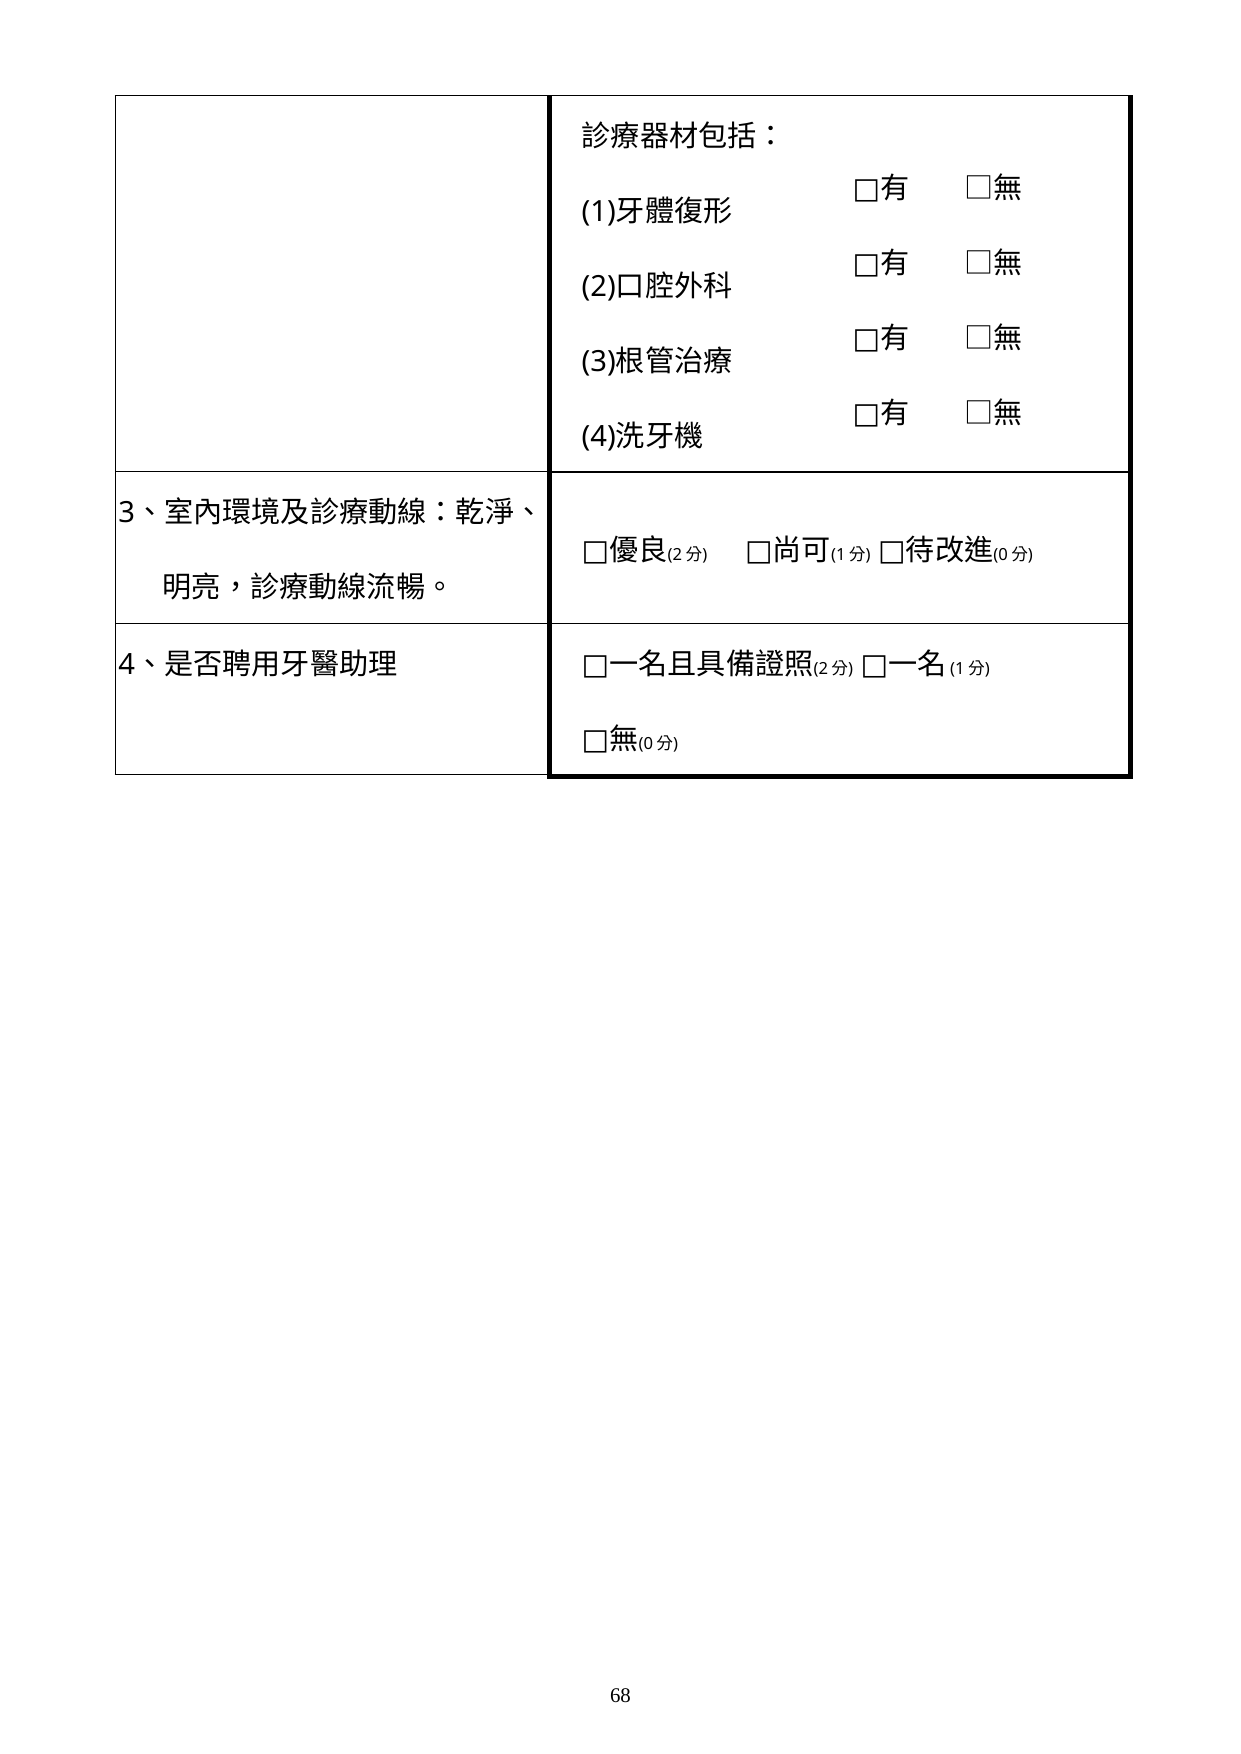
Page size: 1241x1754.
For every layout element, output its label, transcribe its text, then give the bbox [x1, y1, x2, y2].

table_cell 3、室內環境及診療動線：乾淨、明亮，診療動線流暢。 [116, 472, 547, 623]
table_cell □優良(2分) □尚可(1分) □待改進(0分) [552, 473, 1128, 623]
table_cell 4、是否聘用牙醫助理 [116, 624, 547, 774]
table_cell □有 □無 □有 □無 □有 □無 □有 □無 [849, 96, 1128, 471]
table_cell [116, 96, 547, 471]
table_cell □一名且具備證照(2分) □一名 (1分) □無(0分) [552, 624, 1128, 774]
table_cell 診療器材包括： (1)牙體復形 (2)口腔外科 (3)根管治療 (4)洗牙機 [552, 96, 849, 471]
